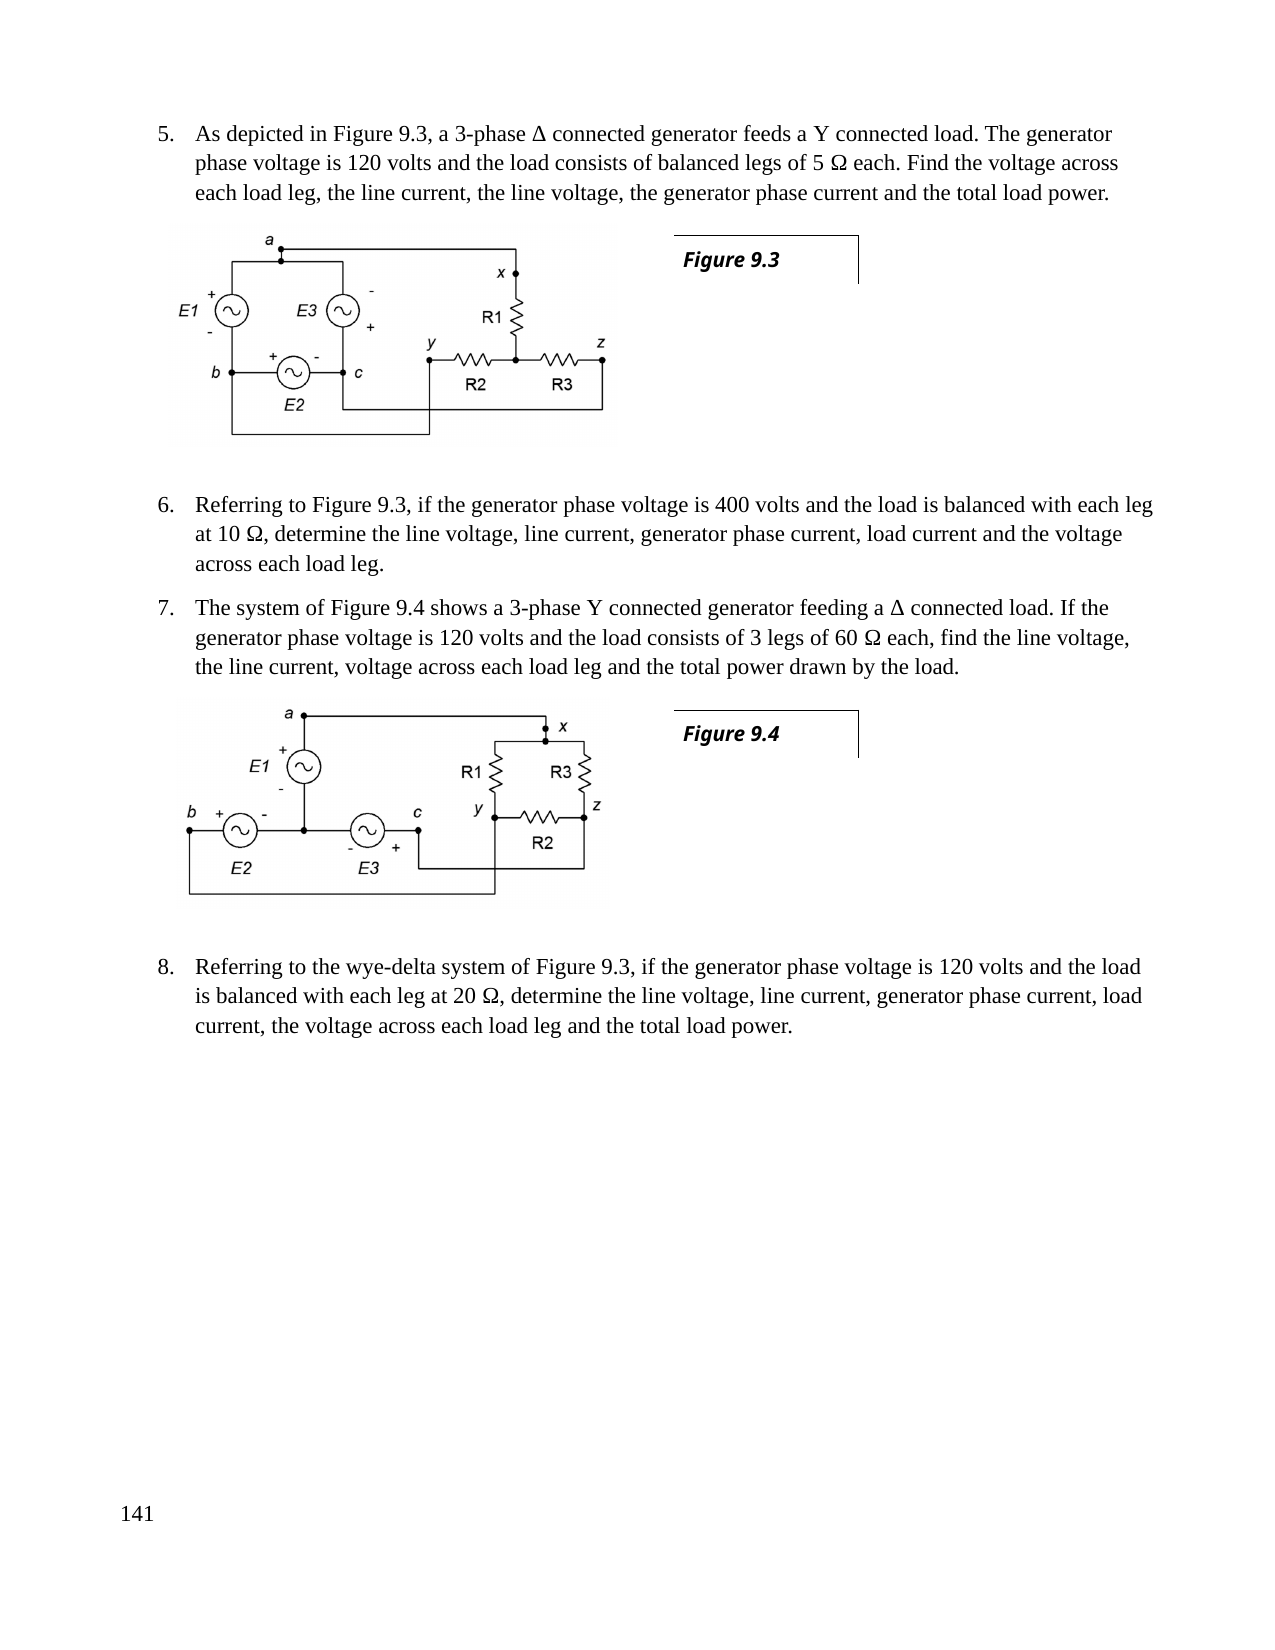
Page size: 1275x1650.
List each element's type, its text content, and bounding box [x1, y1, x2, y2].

list As depicted in Figure 9.3, a 3-phase Δ connected generator feeds a Y connected load. The generator phase voltage is 120 volts and the load consists of balanced legs of 5 Ω each. Find the voltage across each load leg, the line current, the line voltage, the generator phase current and the total load power. [157, 120, 1155, 205]
list Referring to the wye-delta system of Figure 9.3, if the generator phase voltage is 120 volts and the load is balanced with each leg at 20 Ω, determine the line voltage, line current, generator phase current, load current, the voltage across each load leg and the total load power. [157, 953, 1155, 1038]
text Figure 9.4 [683, 719, 849, 748]
picture [168, 223, 618, 447]
list The system of Figure 9.4 shows a 3-phase Y connected generator feeding a Δ connected load. If the generator phase voltage is 120 volts and the load consists of 3 legs of 60 Ω each, find the line voltage, the line current, voltage across each load leg and the total power drawn by the load. [157, 594, 1155, 679]
text Figure 9.3 [683, 245, 849, 274]
list Referring to Figure 9.3, if the generator phase voltage is 400 volts and the load is balanced with each leg at 10 Ω, determine the line voltage, line current, generator phase current, load current and the voltage across each load leg. [157, 491, 1155, 576]
picture [175, 697, 611, 909]
